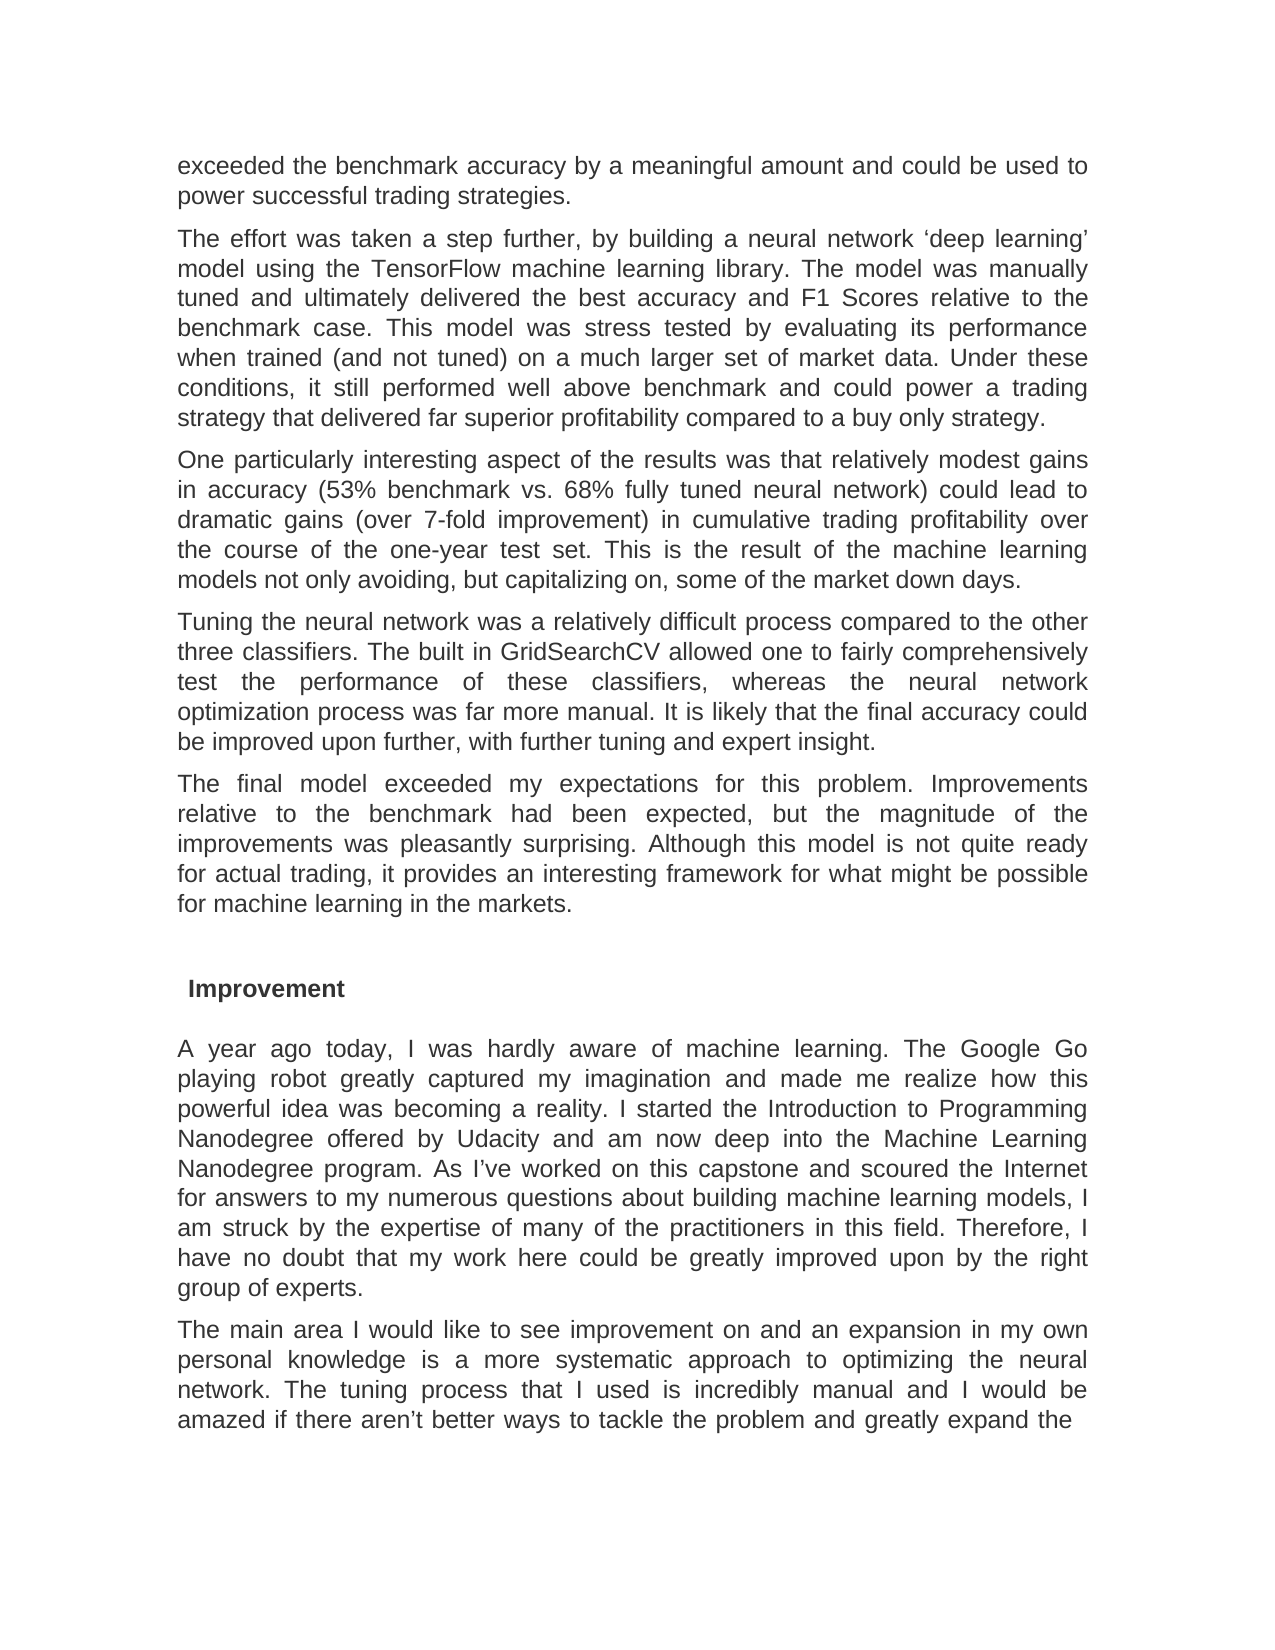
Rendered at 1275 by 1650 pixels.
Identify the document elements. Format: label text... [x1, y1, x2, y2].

subtitle Improvement [188, 974, 1100, 1003]
text Tuning the neural network was a relatively difficult process compared to the other three classifiers. The built in GridSearchCV allowed one to fairly comprehensively test the performance of these classifiers, whereas the neural network optimization process was far more manual. It is likely that the final accuracy could be improved upon further, with further tuning and expert insight. [177, 607, 1088, 756]
text The final model exceeded my expectations for this problem. Improvements relative to the benchmark had been expected, but the magnitude of the improvements was pleasantly surprising. Although this model is not quite ready for actual trading, it provides an interesting framework for what might be possible for machine learning in the markets. [177, 769, 1088, 918]
text A year ago today, I was hardly aware of machine learning. The Google Go playing robot greatly captured my imagination and made me realize how this powerful idea was becoming a reality. I started the Introduction to Programming Nanodegree offered by Udacity and am now deep into the Machine Learning Nanodegree program. As I’ve worked on this capstone and scoured the Internet for answers to my numerous questions about building machine learning models, I am struck by the expertise of many of the practitioners in this field. Therefore, I have no doubt that my work here could be greatly improved upon by the right group of experts. [177, 1034, 1088, 1302]
text The main area I would like to see improvement on and an expansion in my own personal knowledge is a more systematic approach to optimizing the neural network. The tuning process that I used is incredibly manual and I would be amazed if there aren’t better ways to tackle the problem and greatly expand the [177, 1316, 1088, 1434]
text exceeded the benchmark accuracy by a meaningful amount and could be used to power successful trading strategies. [177, 151, 1088, 210]
text The effort was taken a step further, by building a neural network ‘deep learning’ model using the TensorFlow machine learning library. The model was manually tuned and ultimately delivered the best accuracy and F1 Scores relative to the benchmark case. This model was stress tested by evaluating its performance when trained (and not tuned) on a much larger set of market data. Under these conditions, it still performed well above benchmark and could power a trading strategy that delivered far superior profitability compared to a buy only strategy. [177, 224, 1088, 432]
text One particularly interesting aspect of the results was that relatively modest gains in accuracy (53% benchmark vs. 68% fully tuned neural network) could lead to dramatic gains (over 7-fold improvement) in cumulative trading profitability over the course of the one-year test set. This is the result of the machine learning models not only avoiding, but capitalizing on, some of the market down days. [177, 445, 1088, 594]
